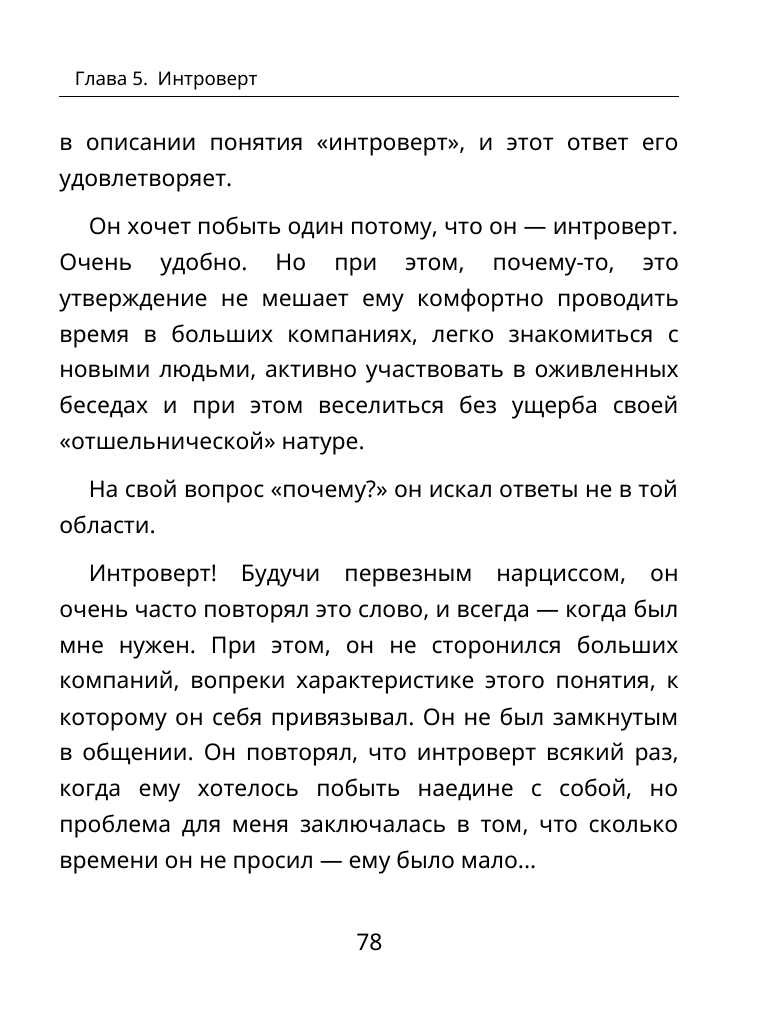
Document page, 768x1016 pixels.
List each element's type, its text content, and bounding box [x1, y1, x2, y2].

text Он хочет побыть один потому, что он — интроверт. Очень удобно. Но при этом, почему-то, это утверждение не мешает ему комфортно проводить время в больших компаниях, легко знакомиться с новыми людьми, активно участвовать в оживленных беседах и при этом веселиться без ущерба своей «отшельнической» натуре. [59, 210, 679, 457]
text Интроверт! Будучи первезным нарциссом, он очень часто повторял это слово, и всегда — когда был мне нужен. При этом, он не сторонился больших компаний, вопреки характеристике этого понятия, к которому он себя привязывал. Он не был замкнутым в общении. Он повторял, что интроверт всякий раз, когда ему хотелось побыть наедине с собой, но проблема для меня заключалась в том, что сколько времени он не просил — ему было мало... [59, 557, 679, 875]
text в описании понятия «интроверт», и этот ответ его удовлетворяет. [59, 126, 679, 193]
text На свой вопрос «почему?» он искал ответы не в той области. [59, 473, 679, 540]
